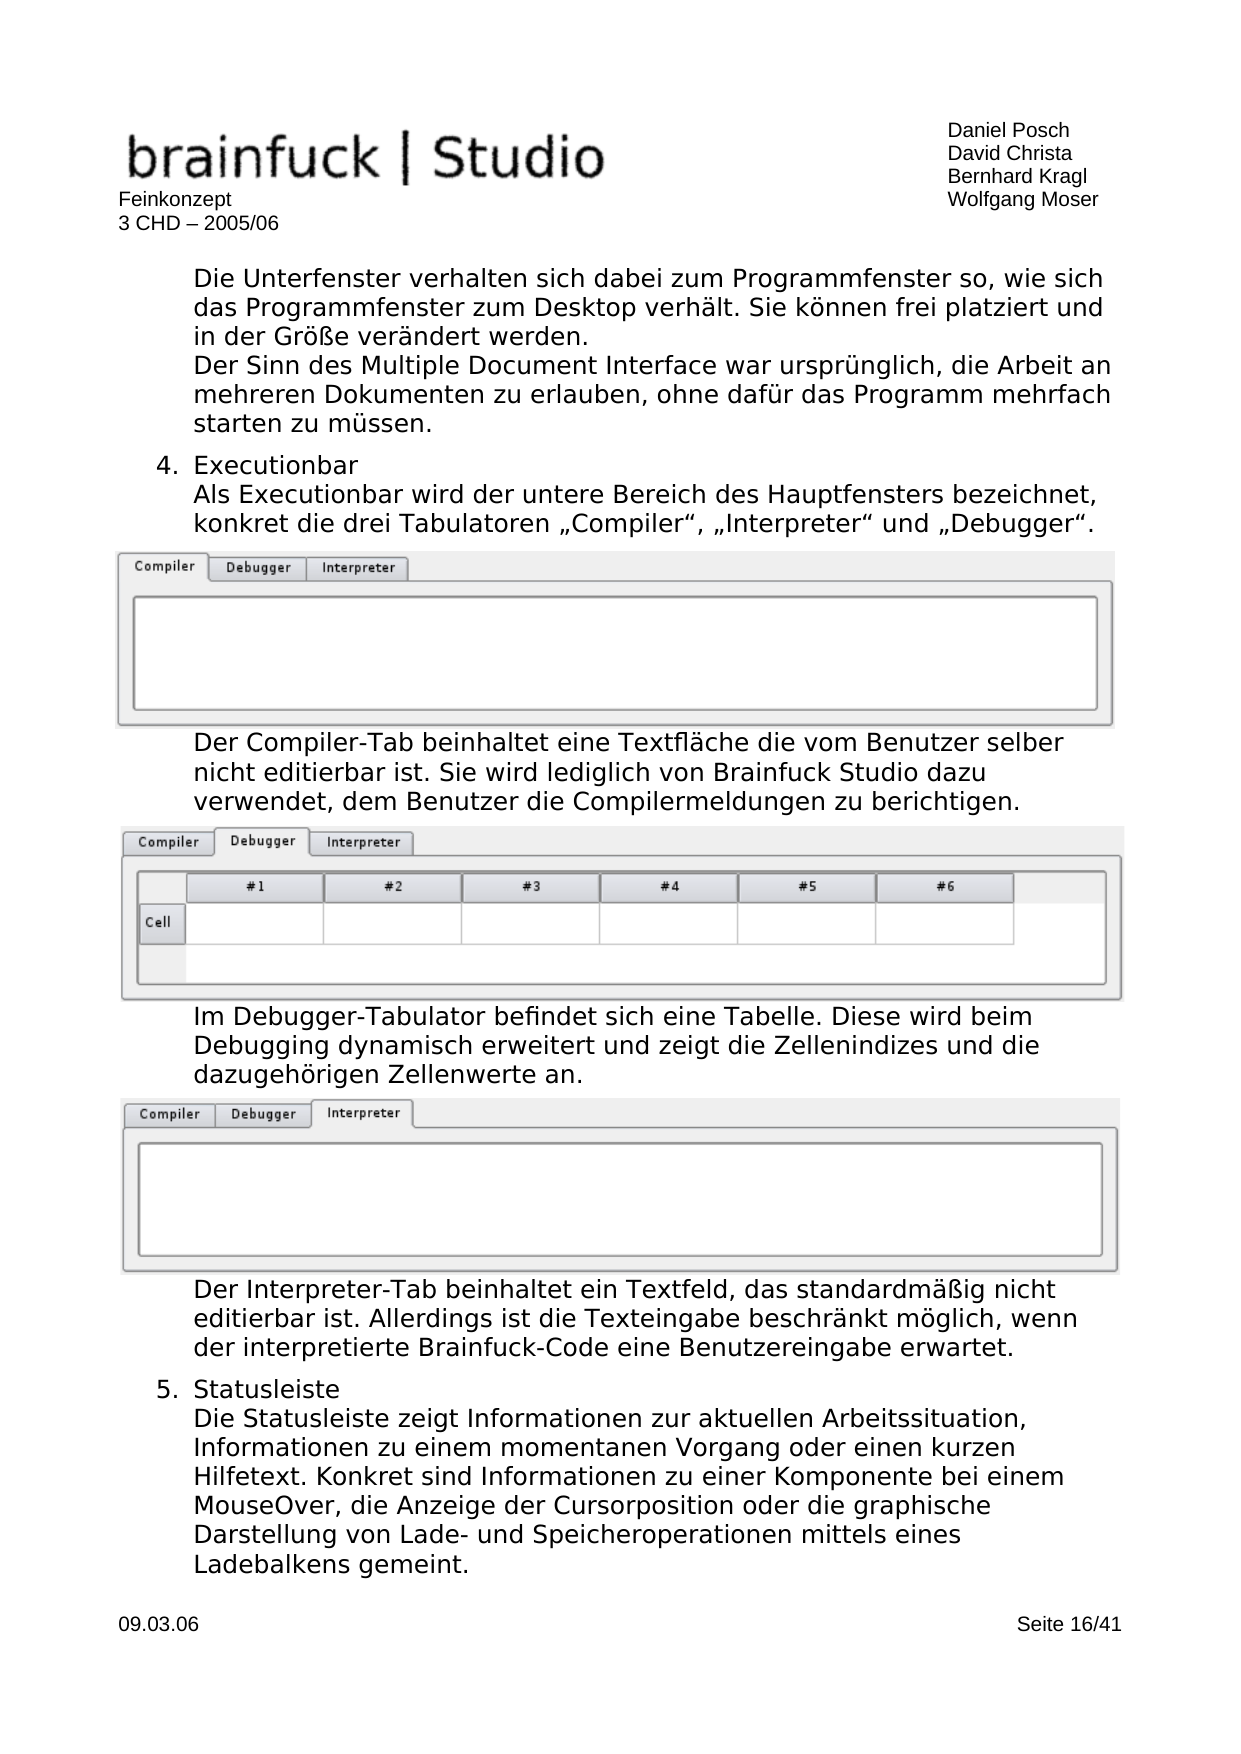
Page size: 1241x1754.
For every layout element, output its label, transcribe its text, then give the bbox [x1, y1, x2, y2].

list Die Unterfenster verhalten sich dabei zum Programmfenster so, wie sich das Programmfenster zum Desktop verhält. Sie können frei platziert und in der Größe verändert werden. Der Sinn des Multiple Document Interface war ursprünglich, die Arbeit an mehreren Dokumenten zu erlauben, ohne dafür das Programm mehrfach starten zu müssen. [156, 264, 1122, 439]
picture [120, 1098, 1121, 1275]
list Im Debugger-Tabulator befindet sich eine Tabelle. Diese wird beim Debugging dynamisch erweitert und zeigt die Zellenindizes und die dazugehörigen Zellenwerte an. Der Interpreter-Tab beinhaltet ein Textfeld, das standardmäßig nicht editierbar ist. Allerdings ist die Texteingabe beschränkt möglich, wenn der interpretierte Brainfuck-Code eine Benutzereingabe erwartet. [156, 1002, 1122, 1362]
list Statusleiste Die Statusleiste zeigt Informationen zur aktuellen Arbeitssituation, Informationen zu einem momentanen Vorgang oder einen kurzen Hilfetext. Konkret sind Informationen zu einer Komponente bei einem MouseOver, die Anzeige der Cursorposition oder die graphische Darstellung von Lade- und Speicheroperationen mittels eines Ladebalkens gemeint. [156, 1375, 1122, 1579]
list Executionbar Als Executionbar wird der untere Bereich des Hauptfensters bezeichnet, konkret die drei Tabulatoren „Compiler“, „Interpreter“ und „Debugger“. Der Compiler-Tab beinhaltet eine Textfläche die vom Benutzer selber nicht editierbar ist. Sie wird lediglich von Brainfuck Studio dazu verwendet, dem Benutzer die Compilermeldungen zu berichtigen. [156, 451, 1122, 826]
picture [118, 118, 609, 187]
picture [115, 551, 1115, 729]
picture [120, 826, 1125, 1002]
